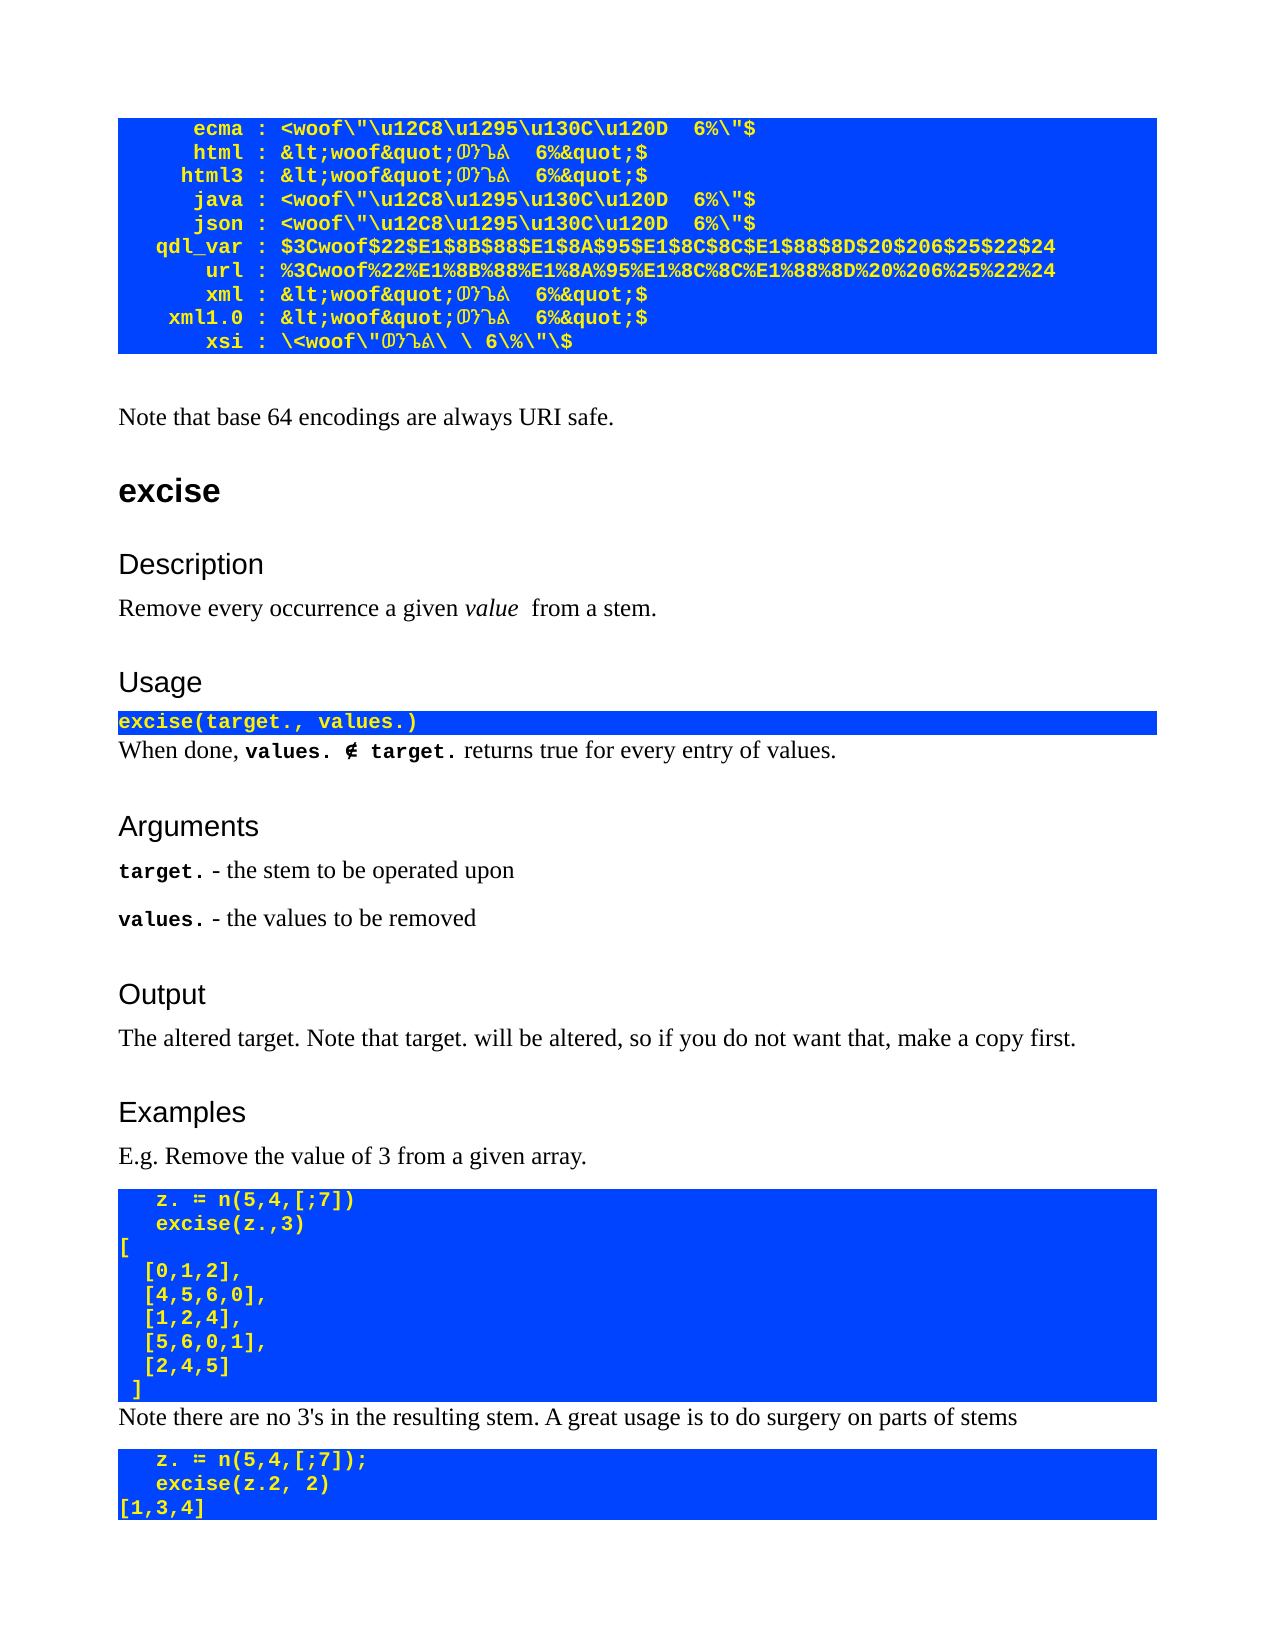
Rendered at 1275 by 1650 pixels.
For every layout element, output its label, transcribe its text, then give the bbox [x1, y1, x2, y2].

text Note there are no 3's in the resulting stem. A great usage is to do surgery on parts of stems [118, 1402, 1157, 1431]
text z. ≔ n(5,4,[;7]) [118, 1189, 1157, 1213]
subtitle Arguments [118, 809, 1157, 842]
text qdl_var : $3Cwoof$22$E1$8B$88$E1$8A$95$E1$8C$8C$E1$88$8D$20$206$25$22$24 [118, 236, 1157, 260]
text url : %3Cwoof%22%E1%8B%88%E1%8A%95%E1%8C%8C%E1%88%8D%20%206%25%22%24 [118, 260, 1157, 284]
subtitle Usage [118, 665, 1157, 699]
text ecma : <woof\"\u12C8\u1295\u130C\u120D 6%\"$ [118, 118, 1157, 142]
text Remove every occurrence a given value from a stem. [118, 593, 1157, 622]
text ] [118, 1378, 1157, 1402]
text [2,4,5] [118, 1354, 1157, 1378]
text xml1.0 : &lt;woof&quot;ወንጌል 6%&quot;$ [118, 307, 1157, 331]
subtitle Description [118, 547, 1157, 580]
text [ [118, 1236, 1157, 1260]
subtitle Output [118, 977, 1157, 1010]
text html : &lt;woof&quot;ወንጌል 6%&quot;$ [118, 142, 1157, 165]
text When done, values. ∉ target. returns true for every entry of values. [118, 735, 1157, 765]
text html3 : &lt;woof&quot;ወንጌል 6%&quot;$ [118, 165, 1157, 189]
text xml : &lt;woof&quot;ወንጌል 6%&quot;$ [118, 284, 1157, 307]
text The altered target. Note that target. will be altered, so if you do not want that, make a copy first. [118, 1023, 1157, 1052]
text E.g. Remove the value of 3 from a given array. [118, 1141, 1157, 1170]
text target. - the stem to be operated upon [118, 855, 1157, 884]
text Note that base 64 encodings are always URI safe. [118, 402, 1157, 431]
text excise(target., values.) [118, 711, 1157, 735]
subtitle excise [118, 471, 1157, 509]
text excise(z.,3) [118, 1213, 1157, 1236]
subtitle Examples [118, 1095, 1157, 1129]
text [4,5,6,0], [118, 1284, 1157, 1307]
text [5,6,0,1], [118, 1331, 1157, 1354]
text xsi : \<woof\"ወንጌል\ \ 6\%\"\$ [118, 331, 1157, 354]
text values. - the values to be removed [118, 903, 1157, 933]
text json : <woof\"\u12C8\u1295\u130C\u120D 6%\"$ [118, 213, 1157, 236]
text java : <woof\"\u12C8\u1295\u130C\u120D 6%\"$ [118, 189, 1157, 213]
text [1,2,4], [118, 1307, 1157, 1331]
text z. ≔ n(5,4,[;7]); excise(z.2, 2) [1,3,4] [118, 1449, 1157, 1520]
text [0,1,2], [118, 1260, 1157, 1284]
